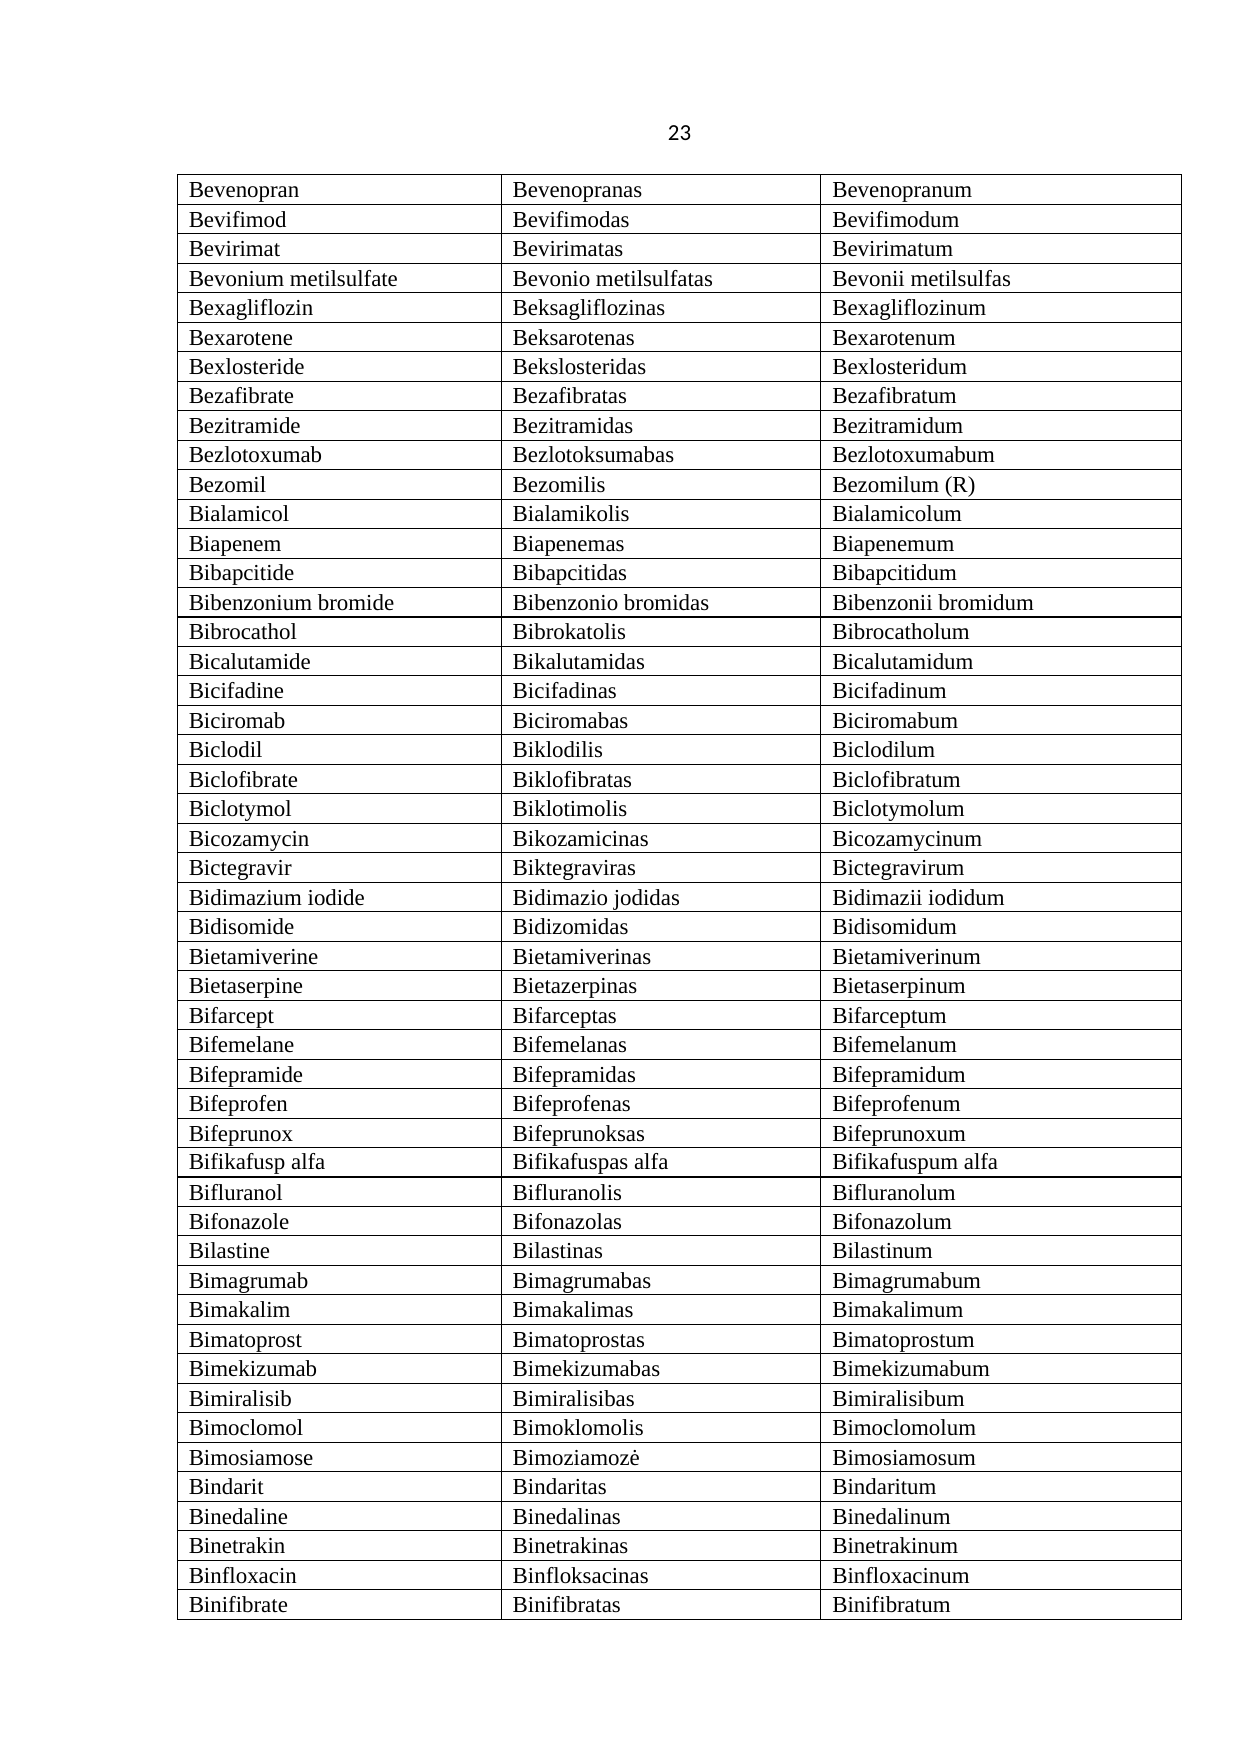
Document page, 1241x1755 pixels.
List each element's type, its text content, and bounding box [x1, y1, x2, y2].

table_cell Bifeprofenas [502, 1089, 820, 1117]
table_cell Bifonazolum [821, 1207, 1181, 1235]
table_cell Bexagliflozin [178, 293, 501, 322]
table_cell Bimoclomol [178, 1413, 501, 1442]
table_cell Bevonii metilsulfas [821, 264, 1181, 292]
table_cell Bietamiverinum [821, 942, 1181, 970]
table_cell Bidisomidum [821, 912, 1181, 941]
table_cell Bicozamycinum [821, 824, 1181, 852]
table_cell Bevenopranum [821, 175, 1181, 204]
table_cell Bifemelanum [821, 1030, 1181, 1058]
table_cell Bidizomidas [502, 912, 820, 941]
table_cell Bezitramidas [502, 411, 820, 439]
table_cell Binifibrate [178, 1590, 501, 1619]
table_cell Bicifadinum [821, 676, 1181, 705]
table_cell Bimiralisibas [502, 1384, 820, 1412]
table_cell Bicalutamide [178, 647, 501, 675]
table_cell Binetrakin [178, 1531, 501, 1560]
table_cell Bimekizumabas [502, 1354, 820, 1383]
table_cell Binetrakinas [502, 1531, 820, 1560]
table_cell Bimagrumabas [502, 1266, 820, 1294]
table_cell Bidimazio jodidas [502, 883, 820, 911]
table_cell Bicozamycin [178, 824, 501, 852]
table_cell Bialamikolis [502, 500, 820, 528]
table_cell Bifepramidum [821, 1060, 1181, 1088]
table_cell Beksagliflozinas [502, 293, 820, 322]
table_cell Bezlotoxumab [178, 441, 501, 469]
table_cell Binedaline [178, 1502, 501, 1530]
table_cell Bevifimod [178, 205, 501, 233]
table_cell Bidimazium iodide [178, 883, 501, 911]
table_cell Bezafibratum [821, 382, 1181, 410]
table_cell Bexagliflozinum [821, 293, 1181, 322]
table_cell Bexlosteridum [821, 352, 1181, 381]
table_cell Bifikafuspum alfa [821, 1148, 1181, 1176]
table_cell Biktegraviras [502, 853, 820, 882]
table_cell Biapenem [178, 529, 501, 557]
table_cell Biapenemum [821, 529, 1181, 557]
table_cell Bimatoprostum [821, 1325, 1181, 1353]
table_cell Bevifimodas [502, 205, 820, 233]
table_cell Bifepramidas [502, 1060, 820, 1088]
table_cell Bidisomide [178, 912, 501, 941]
table_cell Bezafibratas [502, 382, 820, 410]
table_cell Bindarit [178, 1472, 501, 1501]
table_cell Biklotimolis [502, 794, 820, 823]
table_cell Bilastinas [502, 1236, 820, 1265]
table_cell Bictegravirum [821, 853, 1181, 882]
table_cell Bimatoprost [178, 1325, 501, 1353]
table_cell Binifibratum [821, 1590, 1181, 1619]
table_cell Bibrokatolis [502, 618, 820, 646]
table_cell Bimakalimum [821, 1295, 1181, 1324]
table_cell Bevifimodum [821, 205, 1181, 233]
table_cell Bimiralisibum [821, 1384, 1181, 1412]
table_cell Bifarceptum [821, 1001, 1181, 1029]
table_cell Binedalinum [821, 1502, 1181, 1530]
table_cell Bimagrumabum [821, 1266, 1181, 1294]
table_cell Bibrocatholum [821, 618, 1181, 646]
table_cell Biklofibratas [502, 765, 820, 793]
table_cell Bifluranol [178, 1178, 501, 1206]
table_cell Bietamiverine [178, 942, 501, 970]
table_cell Bexlosteride [178, 352, 501, 381]
table_cell Beksarotenas [502, 323, 820, 351]
table_cell Binfloxacinum [821, 1561, 1181, 1589]
table_cell Bifikafuspas alfa [502, 1148, 820, 1176]
table_cell Bimoklomolis [502, 1413, 820, 1442]
table_cell Bilastine [178, 1236, 501, 1265]
table_cell Bexarotenum [821, 323, 1181, 351]
table_cell Bimatoprostas [502, 1325, 820, 1353]
table_cell Binfloxacin [178, 1561, 501, 1589]
table_cell Biclofibratum [821, 765, 1181, 793]
table_cell Bimakalim [178, 1295, 501, 1324]
table_cell Bilastinum [821, 1236, 1181, 1265]
table_cell Bezomil [178, 470, 501, 498]
table_cell Bibapcitide [178, 559, 501, 587]
table_cell Binifibratas [502, 1590, 820, 1619]
table_cell Bifikafusp alfa [178, 1148, 501, 1176]
table_cell Bialamicolum [821, 500, 1181, 528]
table_cell Bifeprunox [178, 1119, 501, 1147]
table_cell Bevirimatum [821, 234, 1181, 263]
table_cell Bibrocathol [178, 618, 501, 646]
table_cell Bezitramidum [821, 411, 1181, 439]
table_cell Bimiralisib [178, 1384, 501, 1412]
table_cell Bevirimatas [502, 234, 820, 263]
table_cell Bekslosteridas [502, 352, 820, 381]
table_cell Biklodilis [502, 735, 820, 764]
table_cell Bezlotoxumabum [821, 441, 1181, 469]
table_cell Bevenopran [178, 175, 501, 204]
table_cell Bifeprunoxum [821, 1119, 1181, 1147]
table_cell Bifemelanas [502, 1030, 820, 1058]
table_cell Bezomilum (R) [821, 470, 1181, 498]
table_cell Biciromabas [502, 706, 820, 734]
table_cell Bifluranolum [821, 1178, 1181, 1206]
table_cell Bifonazolas [502, 1207, 820, 1235]
table_cell Bevenopranas [502, 175, 820, 204]
table_cell Bimosiamosum [821, 1443, 1181, 1471]
table_cell Bictegravir [178, 853, 501, 882]
table_cell Bibapcitidum [821, 559, 1181, 587]
table_cell Bindaritum [821, 1472, 1181, 1501]
table_cell Bikozamicinas [502, 824, 820, 852]
table_cell Biciromabum [821, 706, 1181, 734]
table_cell Binfloksacinas [502, 1561, 820, 1589]
table_cell Bifepramide [178, 1060, 501, 1088]
table_cell Bindaritas [502, 1472, 820, 1501]
table_cell Bietaserpine [178, 971, 501, 999]
table_cell Bifeprunoksas [502, 1119, 820, 1147]
table_cell Bevonium metilsulfate [178, 264, 501, 292]
table_cell Bietamiverinas [502, 942, 820, 970]
table_cell Bifemelane [178, 1030, 501, 1058]
table_cell Binedalinas [502, 1502, 820, 1530]
table_cell Bifarceptas [502, 1001, 820, 1029]
table_cell Biclodil [178, 735, 501, 764]
table_cell Bibenzonio bromidas [502, 588, 820, 616]
table_cell Bexarotene [178, 323, 501, 351]
table_cell Bimagrumab [178, 1266, 501, 1294]
table_cell Biapenemas [502, 529, 820, 557]
table_cell Bezafibrate [178, 382, 501, 410]
table_cell Biclofibrate [178, 765, 501, 793]
table_cell Binetrakinum [821, 1531, 1181, 1560]
table_cell Bicifadine [178, 676, 501, 705]
table_cell Bibapcitidas [502, 559, 820, 587]
table_cell Bifarcept [178, 1001, 501, 1029]
table_cell Bezomilis [502, 470, 820, 498]
table_cell Bidimazii iodidum [821, 883, 1181, 911]
table_cell Bietaserpinum [821, 971, 1181, 999]
table_cell Biciromab [178, 706, 501, 734]
table_cell Bifeprofen [178, 1089, 501, 1117]
table_cell Bietazerpinas [502, 971, 820, 999]
table_cell Bikalutamidas [502, 647, 820, 675]
table_cell Bimosiamose [178, 1443, 501, 1471]
table_cell Bifeprofenum [821, 1089, 1181, 1117]
table_cell Bevonio metilsulfatas [502, 264, 820, 292]
table_cell Bimakalimas [502, 1295, 820, 1324]
table_cell Bimekizumab [178, 1354, 501, 1383]
table_cell Bimoclomolum [821, 1413, 1181, 1442]
table_cell Bimekizumabum [821, 1354, 1181, 1383]
table_cell Bibenzonii bromidum [821, 588, 1181, 616]
table_cell Bicalutamidum [821, 647, 1181, 675]
table_cell Bimoziamozė [502, 1443, 820, 1471]
table_cell Bicifadinas [502, 676, 820, 705]
table_cell Biclodilum [821, 735, 1181, 764]
table_cell Bezlotoksumabas [502, 441, 820, 469]
table_cell Bibenzonium bromide [178, 588, 501, 616]
table_cell Bialamicol [178, 500, 501, 528]
table_cell Bezitramide [178, 411, 501, 439]
table_cell Bevirimat [178, 234, 501, 263]
table_cell Bifluranolis [502, 1178, 820, 1206]
table_cell Biclotymol [178, 794, 501, 823]
table_cell Biclotymolum [821, 794, 1181, 823]
table_cell Bifonazole [178, 1207, 501, 1235]
